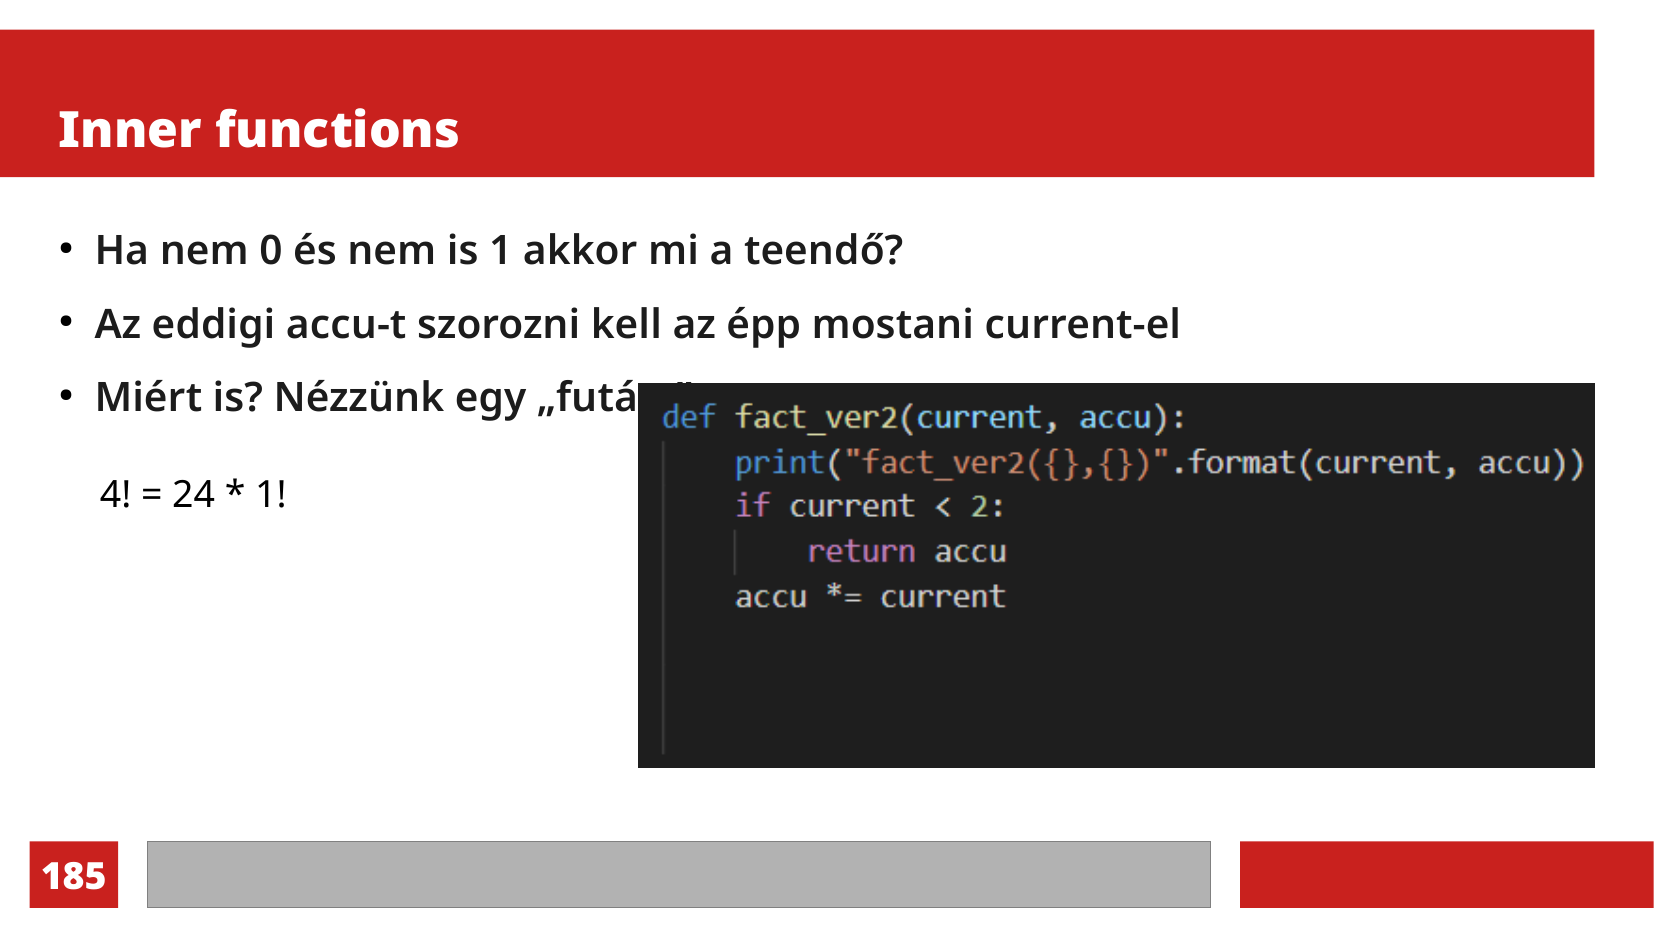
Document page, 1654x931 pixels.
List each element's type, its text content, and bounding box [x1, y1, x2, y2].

text_box 4! = 24 * 1! [84, 459, 284, 523]
list Ha nem 0 és nem is 1 akkor mi a teendő? Az eddigi accu-t szorozni kell az épp mostani current-el Miért is? Nézzünk egy „futást” [59, 221, 1565, 739]
picture [638, 383, 1595, 768]
title Inner functions [59, 44, 1595, 163]
